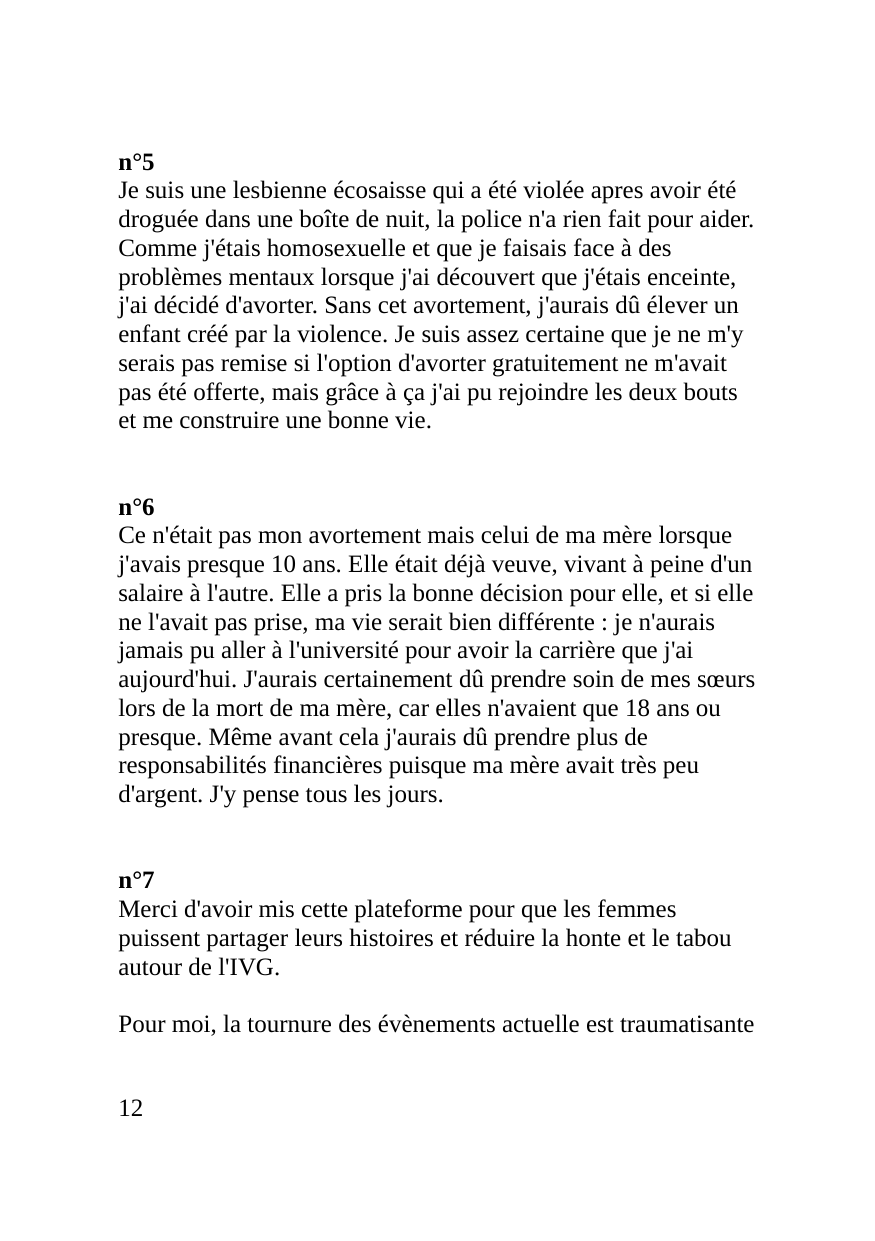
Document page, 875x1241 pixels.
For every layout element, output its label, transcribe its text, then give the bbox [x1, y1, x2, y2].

text Pour moi, la tournure des évènements actuelle est traumatisante [118, 1009, 756, 1038]
text Je suis une lesbienne écosaisse qui a été violée apres avoir été droguée dans une boîte de nuit, la police n'a rien fait pour aider. Comme j'étais homosexuelle et que je faisais face à des problèmes mentaux lorsque j'ai découvert que j'étais enceinte, j'ai décidé d'avorter. Sans cet avortement, j'aurais dû élever un enfant créé par la violence. Je suis assez certaine que je ne m'y serais pas remise si l'option d'avorter gratuitement ne m'avait pas été offerte, mais grâce à ça j'ai pu rejoindre les deux bouts et me construire une bonne vie. [118, 176, 756, 434]
text n°6 [118, 492, 756, 521]
text Ce n'était pas mon avortement mais celui de ma mère lorsque j'avais presque 10 ans. Elle était déjà veuve, vivant à peine d'un salaire à l'autre. Elle a pris la bonne décision pour elle, et si elle ne l'avait pas prise, ma vie serait bien différente : je n'aurais jamais pu aller à l'université pour avoir la carrière que j'ai aujourd'hui. J'aurais certainement dû prendre soin de mes sœurs lors de la mort de ma mère, car elles n'avaient que 18 ans ou presque. Même avant cela j'aurais dû prendre plus de responsabilités financières puisque ma mère avait très peu d'argent. J'y pense tous les jours. [118, 521, 756, 808]
text Merci d'avoir mis cette plateforme pour que les femmes puissent partager leurs histoires et réduire la honte et le tabou autour de l'IVG. [118, 894, 756, 981]
text n°5 [118, 147, 756, 176]
text n°7 [118, 866, 756, 894]
